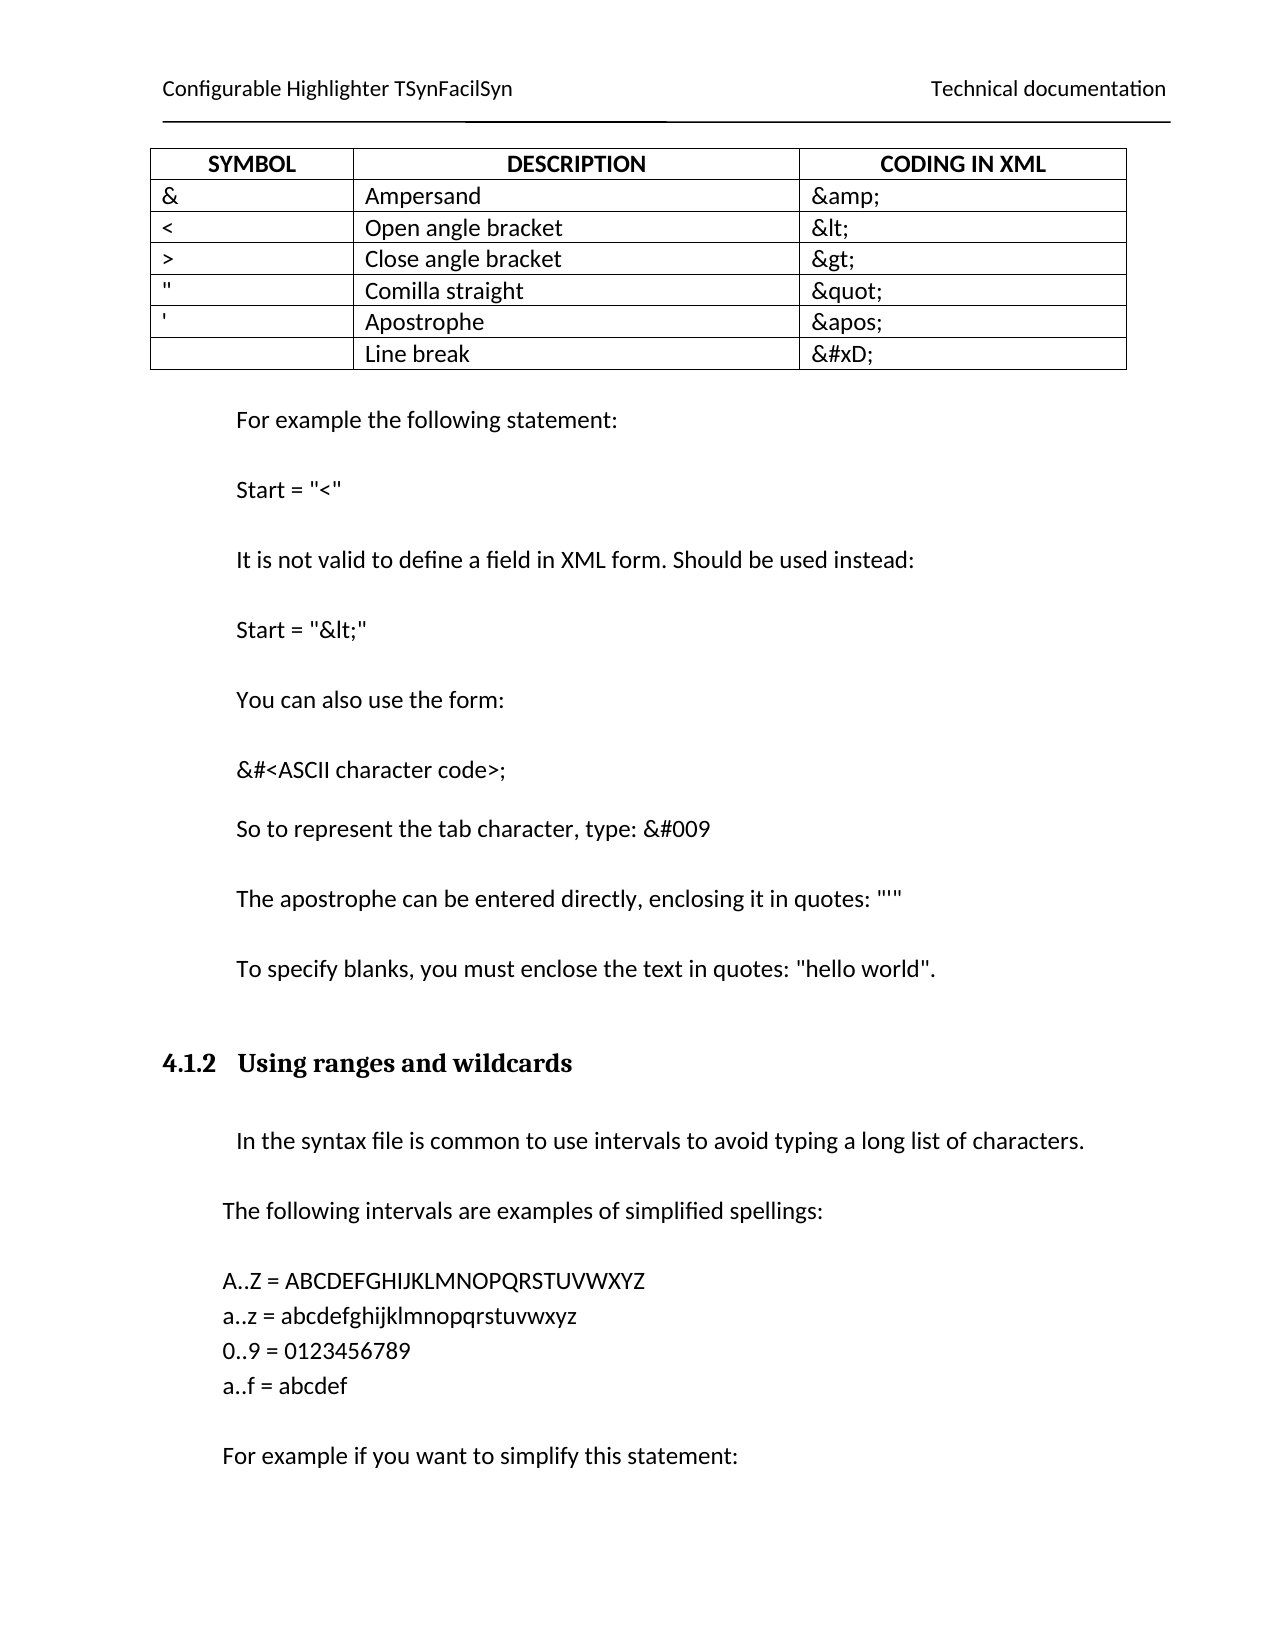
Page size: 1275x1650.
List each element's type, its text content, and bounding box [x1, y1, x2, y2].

table_cell < [151, 212, 353, 242]
text Start = "&lt;" [162, 614, 1167, 645]
text a..f = abcdef [162, 1370, 1167, 1401]
text To specify blanks, you must enclose the text in quotes: "hello world". [162, 953, 1167, 984]
table_header DESCRIPTION [354, 149, 799, 179]
table_header CODING IN XML [800, 149, 1126, 179]
table_cell &quot; [800, 275, 1126, 305]
table_cell &apos; [800, 306, 1126, 337]
text You can also use the form: [162, 684, 1167, 715]
text A..Z = ABCDEFGHIJKLMNOPQRSTUVWXYZ [162, 1265, 1167, 1296]
text &#<ASCII character code>; [162, 754, 1167, 785]
text So to represent the tab character, type: &#009 [162, 813, 1167, 844]
text a..z = abcdefghijklmnopqrstuvwxyz [162, 1300, 1167, 1331]
table_cell Open angle bracket [354, 212, 799, 242]
text For example if you want to simplify this statement: [162, 1440, 1167, 1471]
table_cell Comilla straight [354, 275, 799, 305]
table_cell Ampersand [354, 180, 799, 211]
table_cell ' [151, 306, 353, 337]
table_cell Line break [354, 338, 799, 368]
table_cell Close angle bracket [354, 243, 799, 274]
table_cell > [151, 243, 353, 274]
table_cell Apostrophe [354, 306, 799, 337]
table_header SYMBOL [151, 149, 353, 179]
table_cell " [151, 275, 353, 305]
text The following intervals are examples of simplified spellings: [162, 1195, 1167, 1226]
table_cell &#xD; [800, 338, 1126, 368]
table_cell &gt; [800, 243, 1126, 274]
text Start = "<" [162, 474, 1167, 505]
table_cell &lt; [800, 212, 1126, 242]
text 0..9 = 0123456789 [162, 1335, 1167, 1366]
text The apostrophe can be entered directly, enclosing it in quotes: "'" [162, 883, 1167, 914]
text It is not valid to define a field in XML form. Should be used instead: [162, 544, 1167, 575]
table_cell &amp; [800, 180, 1126, 211]
table_cell & [151, 180, 353, 211]
subtitle Using ranges and wildcards [162, 1048, 1167, 1079]
text In the syntax file is common to use intervals to avoid typing a long list of characters. [162, 1125, 1167, 1156]
table_cell [151, 338, 353, 368]
text For example the following statement: [162, 404, 1167, 435]
